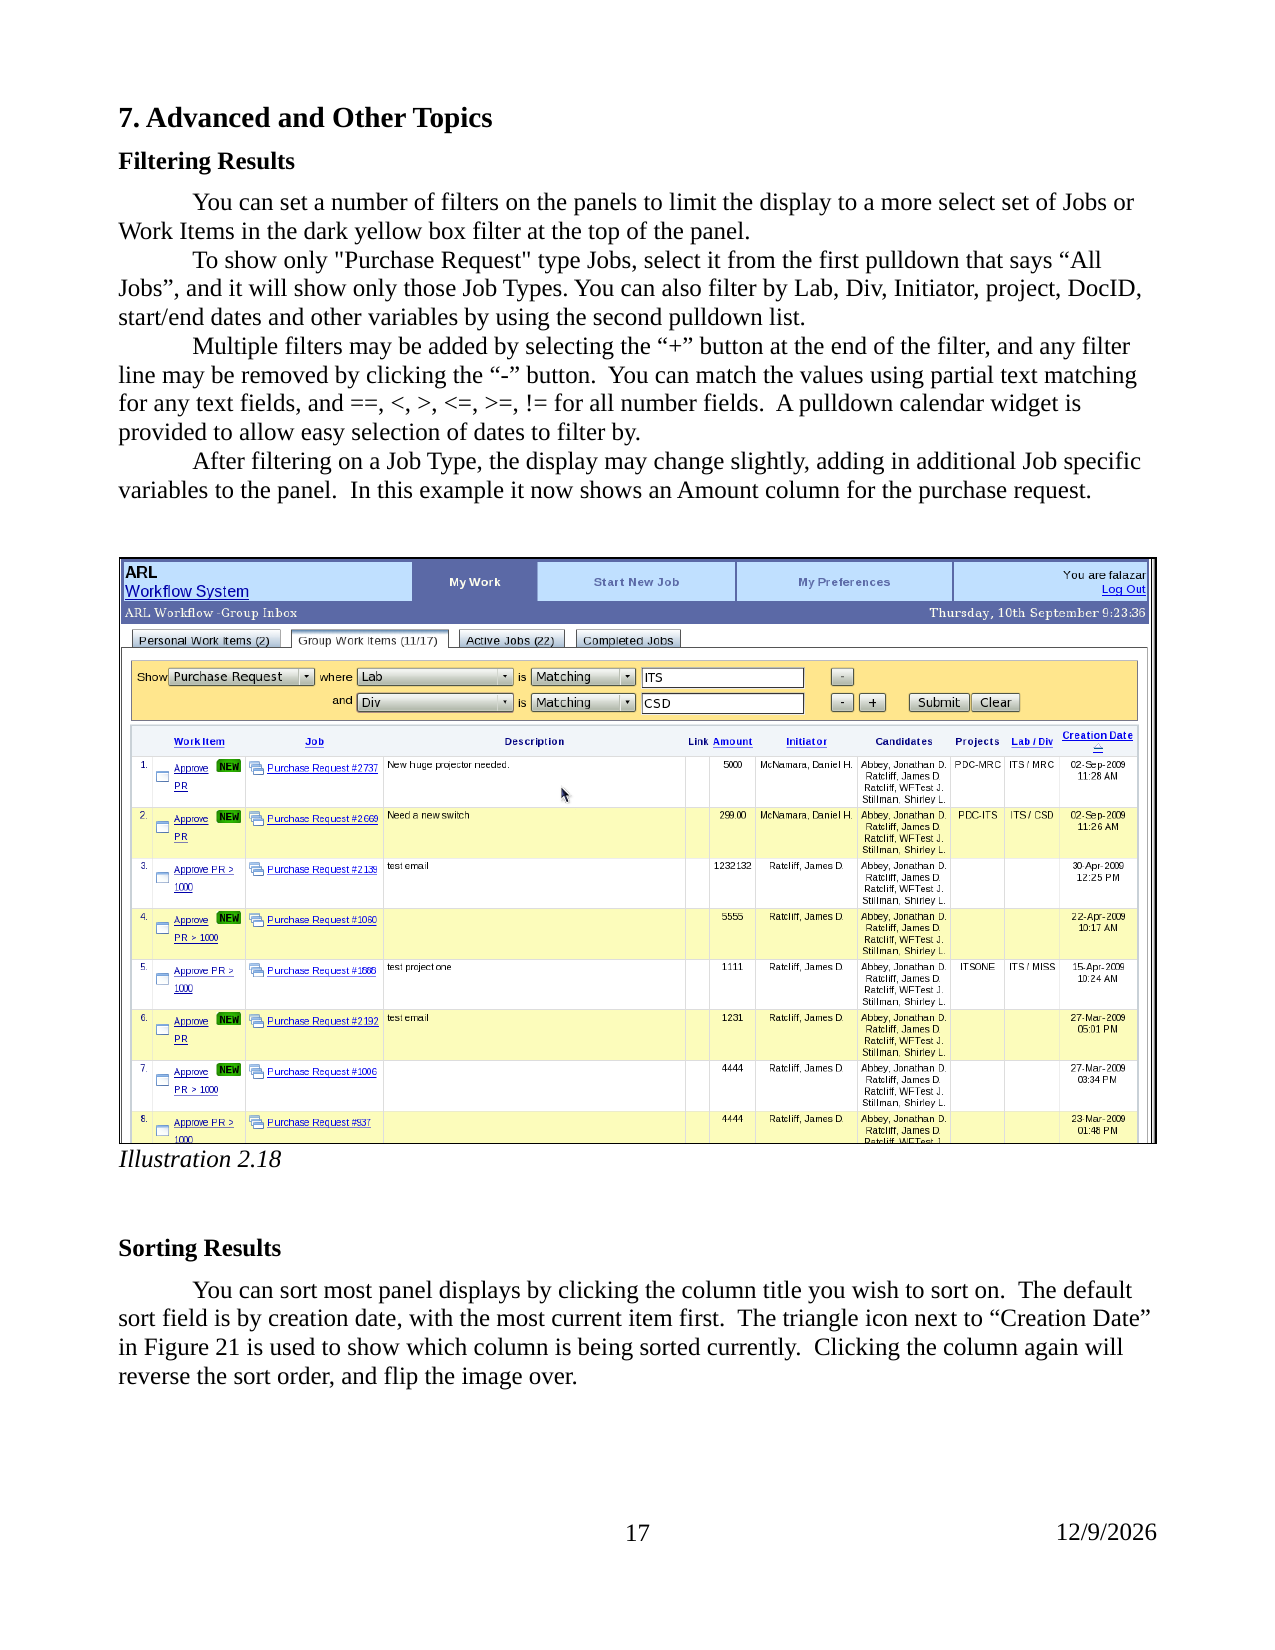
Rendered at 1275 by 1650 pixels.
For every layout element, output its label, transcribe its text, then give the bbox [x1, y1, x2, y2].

text You can set a number of filters on the panels to limit the display to a more select set of Jobs or Work Items in the dark yellow box filter at the top of the panel. [118, 187, 1157, 245]
text Filtering Results [118, 146, 1157, 175]
text Multiple filters may be added by selecting the “+” button at the end of the filter, and any filter line may be removed by clicking the “-” button. You can match the values using partial text matching for any text fields, and ==, <, >, <=, >=, != for all number fields. A pulldown calendar widget is provided to allow easy selection of dates to filter by. [118, 331, 1157, 446]
text Sorting Results [118, 1233, 1157, 1262]
text After filtering on a Job Type, the display may change slightly, adding in additional Job specific variables to the panel. In this example it now shows an Amount column for the purchase request. [118, 446, 1157, 503]
text To show only "Purchase Request" type Jobs, select it from the first pulldown that says “All Jobs”, and it will show only those Job Types. You can also filter by Lab, Div, Initiator, project, DocID, start/end dates and other variables by using the second pulldown list. [118, 245, 1157, 331]
text Illustration 2.18 [119, 1144, 1156, 1173]
text You can sort most panel displays by clicking the column title you wish to sort on. The default sort field is by creation date, with the most current item first. The triangle icon next to “Creation Date” in Figure 21 is used to show which column is being sorted currently. Clicking the column again will reverse the sort order, and flip the image over. [118, 1275, 1157, 1390]
subtitle 7. Advanced and Other Topics [118, 100, 1157, 133]
